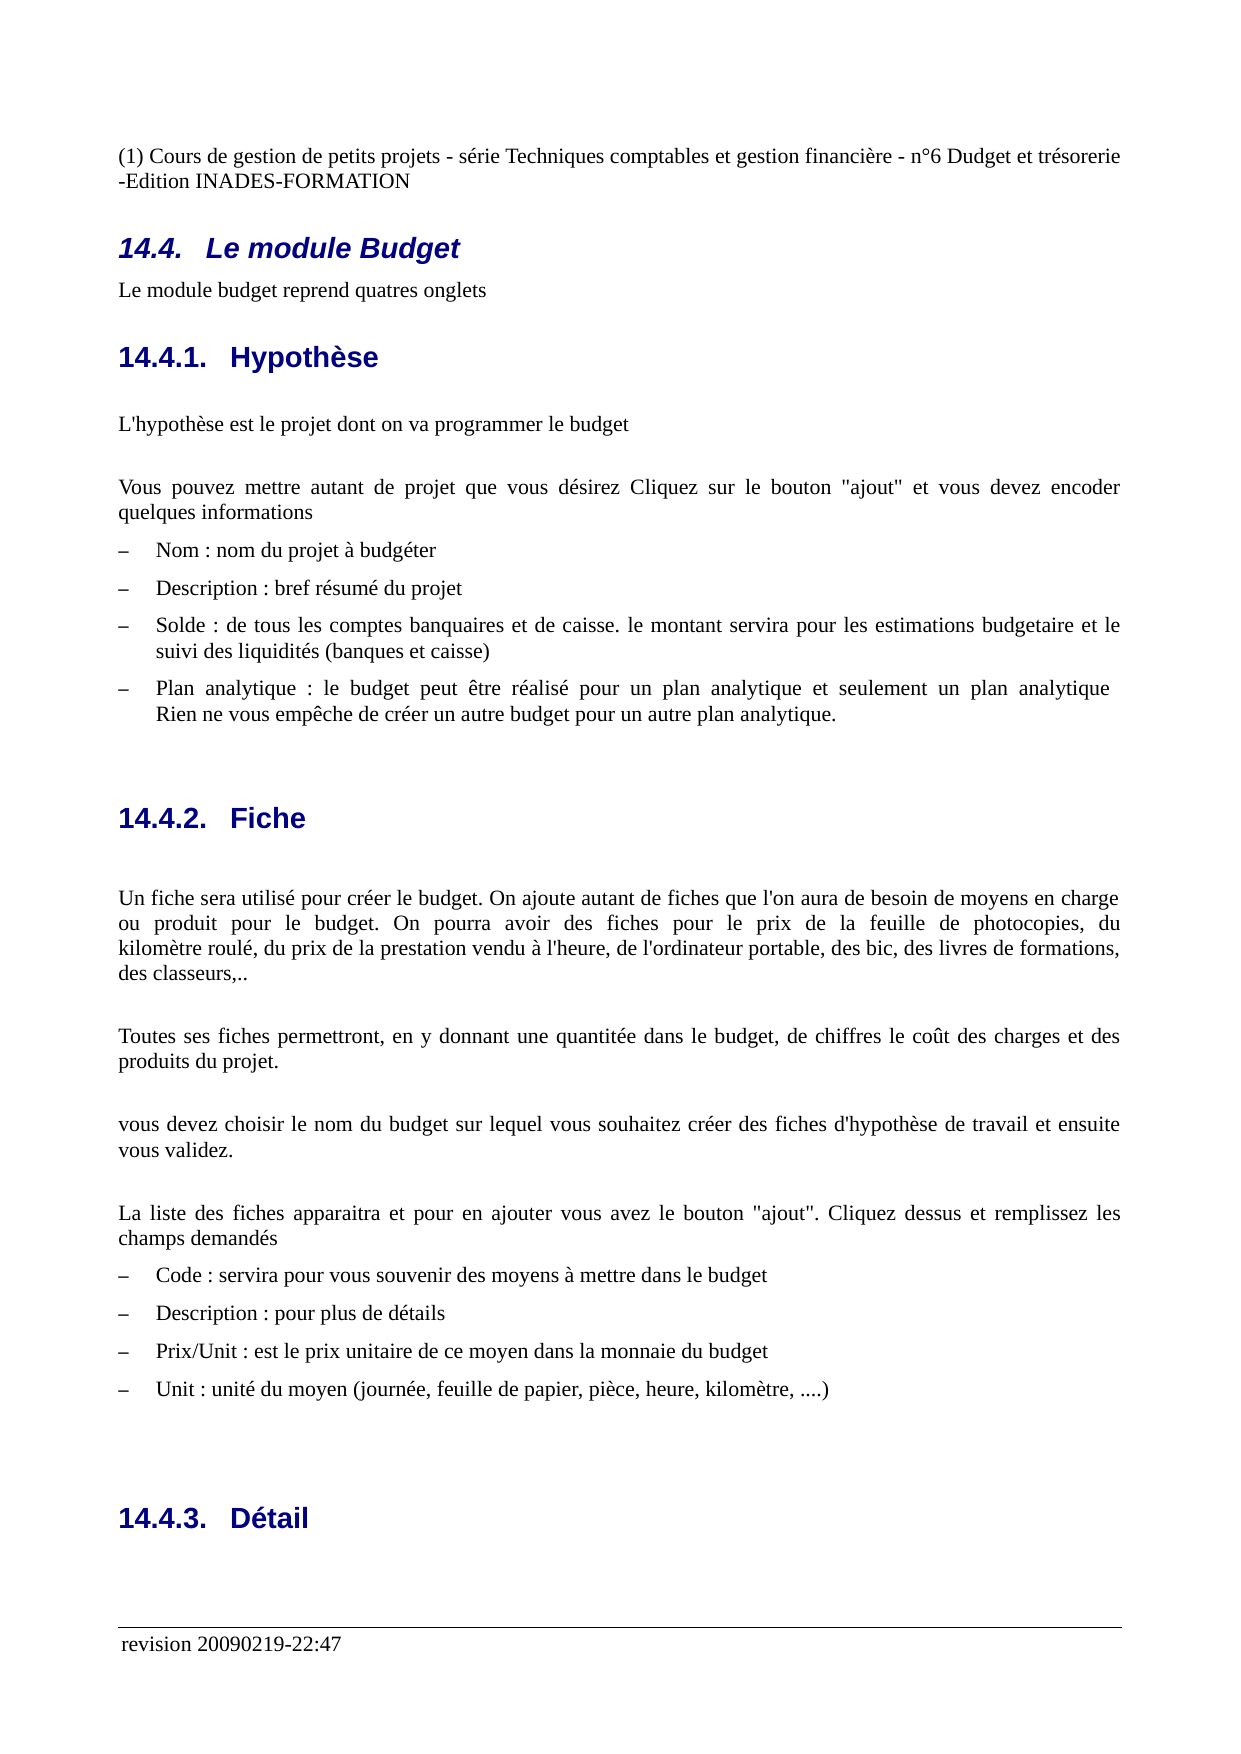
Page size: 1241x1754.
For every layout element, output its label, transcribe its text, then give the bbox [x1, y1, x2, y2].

subtitle Fiche [118, 801, 1122, 834]
list Unit : unité du moyen (journée, feuille de papier, pièce, heure, kilomètre, ....) [118, 1376, 1122, 1401]
text La liste des fiches apparaitra et pour en ajouter vous avez le bouton "ajout". Cliquez dessus et remplissez les champs demandés [118, 1174, 1122, 1250]
subtitle Détail [118, 1501, 1122, 1535]
text Vous pouvez mettre autant de projet que vous désirez Cliquez sur le bouton "ajout" et vous devez encoder quelques informations [118, 449, 1122, 524]
list Description : pour plus de détails [118, 1300, 1122, 1325]
text Toutes ses fiches permettront, en y donnant une quantitée dans le budget, de chiffres le coût des charges et des produits du projet. [118, 998, 1122, 1074]
subtitle Le module Budget [118, 231, 1122, 265]
list Plan analytique : le budget peut être réalisé pour un plan analytique et seulement un plan analytique Rien ne vous empêche de créer un autre budget pour un autre plan analytique. [118, 675, 1122, 726]
text (1) Cours de gestion de petits projets - série Techniques comptables et gestion financière - n°6 Dudget et trésorerie -Edition INADES-FORMATION [118, 118, 1122, 194]
list Solde : de tous les comptes banquaires et de caisse. le montant servira pour les estimations budgetaire et le suivi des liquidités (banques et caisse) [118, 612, 1122, 663]
text vous devez choisir le nom du budget sur lequel vous souhaitez créer des fiches d'hypothèse de travail et ensuite vous validez. [118, 1086, 1122, 1162]
list Prix/Unit : est le prix unitaire de ce moyen dans la monnaie du budget [118, 1338, 1122, 1363]
list Description : bref résumé du projet [118, 575, 1122, 600]
list Code : servira pour vous souvenir des moyens à mettre dans le budget [118, 1262, 1122, 1288]
text Le module budget reprend quatres onglets [118, 277, 1122, 302]
text Un fiche sera utilisé pour créer le budget. On ajoute autant de fiches que l'on aura de besoin de moyens en charge ou produit pour le budget. On pourra avoir des fiches pour le prix de la feuille de photocopies, du kilomètre roulé, du prix de la prestation vendu à l'heure, de l'ordinateur portable, des bic, des livres de formations, des classeurs,.. [118, 885, 1122, 986]
subtitle Hypothèse [118, 340, 1122, 373]
list Nom : nom du projet à budgéter [118, 537, 1122, 562]
text L'hypothèse est le projet dont on va programmer le budget [118, 386, 1122, 436]
